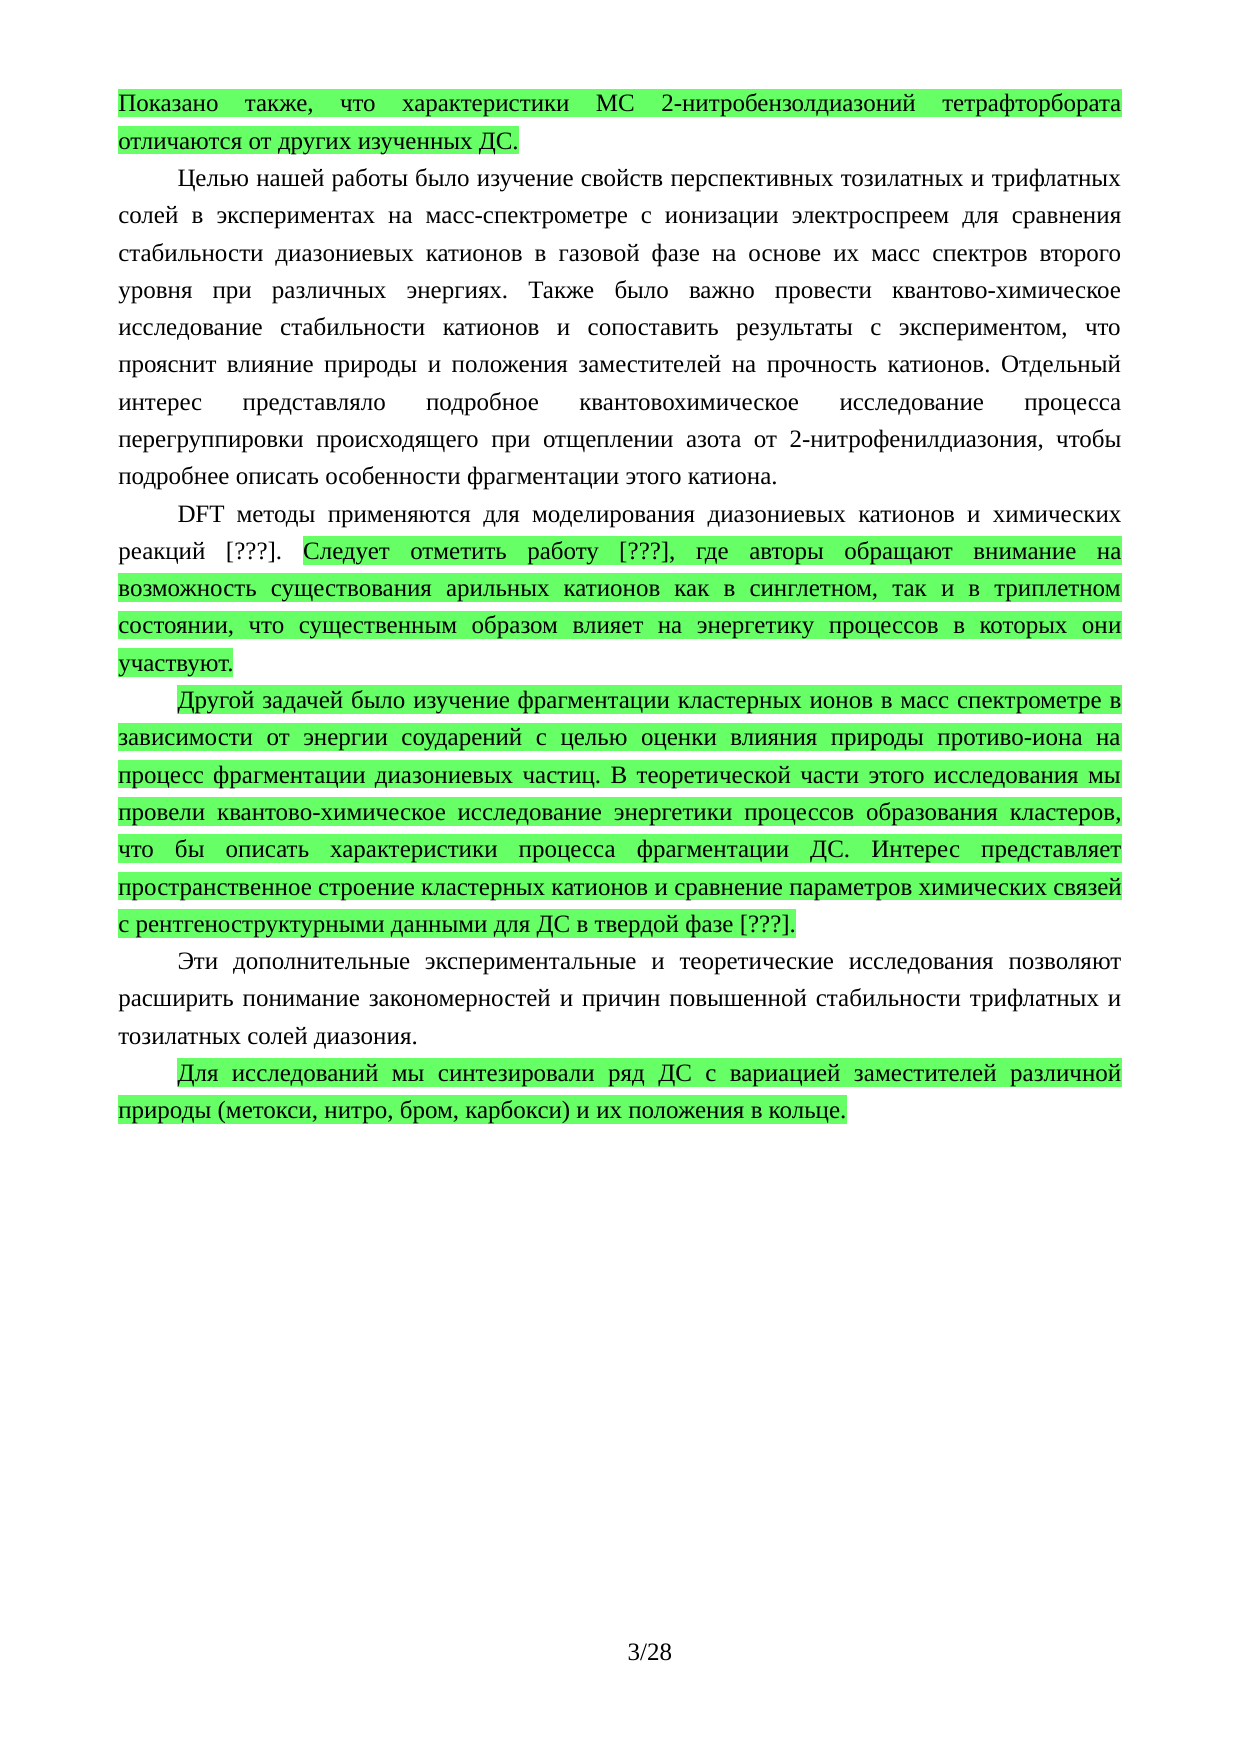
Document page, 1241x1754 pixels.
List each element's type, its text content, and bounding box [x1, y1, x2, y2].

list DFT методы применяются для моделирования диазониевых катионов и химических реакций [???]. Следует отметить работу [???], где авторы обращают внимание на возможность существования арильных катионов как в синглетном, так и в триплетном состоянии, что существенным образом влияет на энергетику процессов в которых они участвуют. [118, 499, 1122, 677]
list Целью нашей работы было изучение свойств перспективных тозилатных и трифлатных солей в экспериментах на масс-спектрометре с ионизации электроспреем для сравнения стабильности диазониевых катионов в газовой фазе на основе их масс спектров второго уровня при различных энергиях. Также было важно провести квантово-химическое исследование стабильности катионов и сопоставить результаты с экспериментом, что прояснит влияние природы и положения заместителей на прочность катионов. Отдельный интерес представляло подробное квантовохимическое исследование процесса перегруппировки происходящего при отщеплении азота от 2-нитрофенилдиазония, чтобы подробнее описать особенности фрагментации этого катиона. [118, 163, 1122, 490]
list Другой задачей было изучение фрагментации кластерных ионов в масс спектрометре в зависимости от энергии соударений с целью оценки влияния природы противо-иона на процесс фрагментации диазониевых частиц. В теоретической части этого исследования мы провели квантово-химическое исследование энергетики процессов образования кластеров, что бы описать характеристики процесса фрагментации ДС. Интерес представляет пространственное строение кластерных катионов и сравнение параметров химических связей с рентгеноструктурными данными для ДС в твердой фазе [???]. [118, 685, 1122, 938]
list Для исследований мы синтезировали ряд ДС с вариацией заместителей различной природы (метокси, нитро, бром, карбокси) и их положения в кольце. [118, 1058, 1122, 1124]
list Эти дополнительные экспериментальные и теоретические исследования позволяют расширить понимание закономерностей и причин повышенной стабильности трифлатных и тозилатных солей диазония. [118, 946, 1122, 1049]
list Показано также, что характеристики МС 2-нитробензолдиазоний тетрафторбората отличаются от других изученных ДС. [118, 88, 1122, 154]
